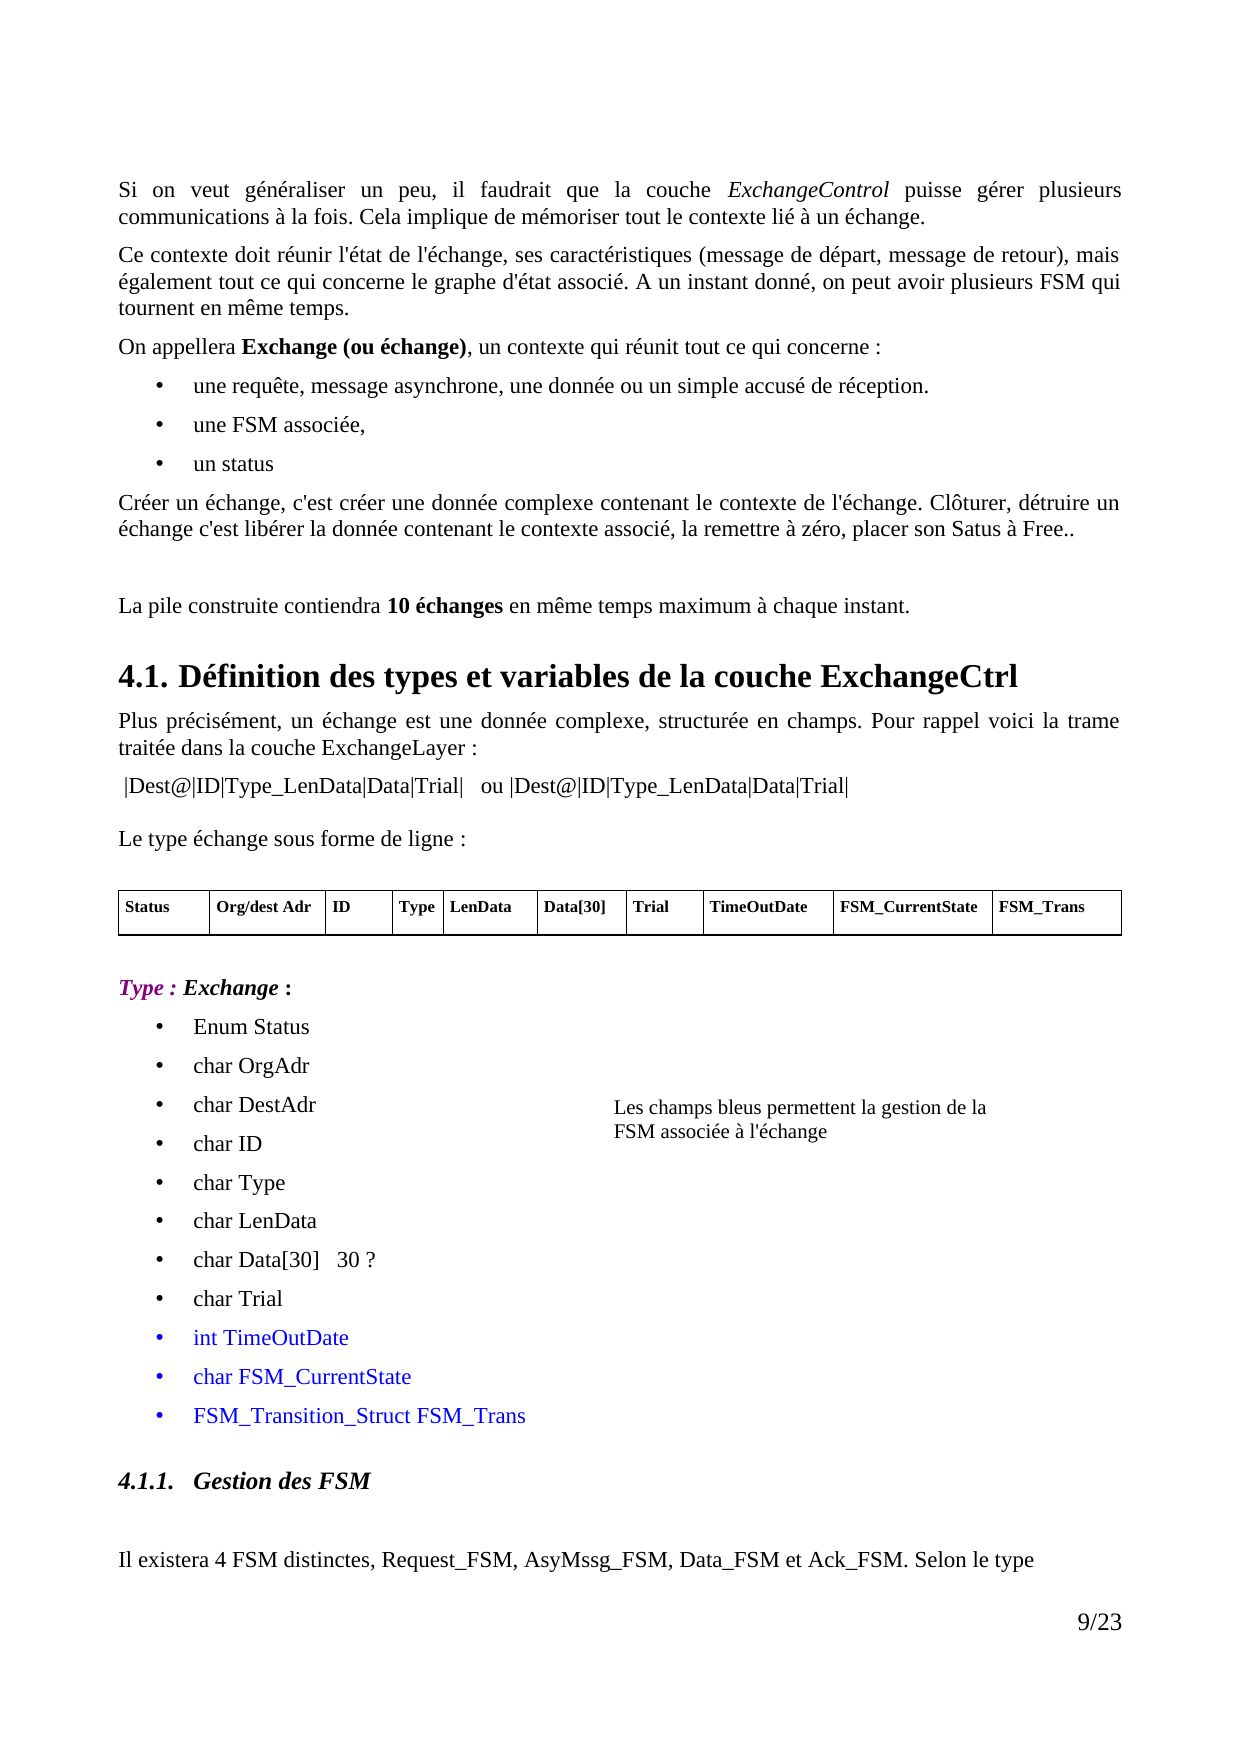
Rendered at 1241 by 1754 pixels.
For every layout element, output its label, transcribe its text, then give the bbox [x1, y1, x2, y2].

subtitle Définition des types et variables de la couche ExchangeCtrl [118, 656, 1122, 695]
list une requête, message asynchrone, une donnée ou un simple accusé de réception. [156, 372, 1122, 398]
list FSM_Transition_Struct FSM_Trans [156, 1402, 1122, 1428]
list char Data[30] 30 ? [156, 1246, 1122, 1273]
list int TimeOutDate [156, 1324, 1122, 1351]
list char OrgAdr [156, 1052, 1122, 1078]
text |Dest@|ID|Type_LenData|Data|Trial| ou |Dest@|ID|Type_LenData|Data|Trial| [118, 772, 1122, 799]
list char Type [156, 1169, 1122, 1195]
list Enum Status [156, 1013, 1122, 1040]
table_header Type [393, 891, 443, 934]
text Si on veut généraliser un peu, il faudrait que la couche ExchangeControl puisse gérer plusieurs communications à la fois. Cela implique de mémoriser tout le contexte lié à un échange. [118, 176, 1122, 229]
text Type : Exchange : [118, 974, 1122, 1001]
text On appellera Exchange (ou échange), un contexte qui réunit tout ce qui concerne : [118, 333, 1122, 359]
table_header FSM_CurrentState [834, 891, 992, 934]
text Le type échange sous forme de ligne : [118, 825, 1122, 852]
list char FSM_CurrentState [156, 1363, 1122, 1389]
table_header TimeOutDate [704, 891, 833, 934]
list char DestAdr [156, 1091, 1122, 1117]
table_header LenData [444, 891, 537, 934]
text Il existera 4 FSM distinctes, Request_FSM, AsyMssg_FSM, Data_FSM et Ack_FSM. Selon le type [118, 1546, 1122, 1572]
list un status [156, 450, 1122, 476]
list une FSM associée, [156, 411, 1122, 437]
table_header Trial [627, 891, 703, 934]
list char LenData [156, 1208, 1122, 1234]
list char ID [156, 1130, 1122, 1156]
text La pile construite contiendra 10 échanges en même temps maximum à chaque instant. [118, 593, 1122, 619]
table_header Status [119, 891, 209, 934]
list char Trial [156, 1285, 1122, 1312]
table_header ID [326, 891, 392, 934]
table_header Org/dest Adr [210, 891, 325, 934]
table_header Data[30] [538, 891, 626, 934]
subtitle Gestion des FSM [118, 1466, 1122, 1494]
text Ce contexte doit réunir l'état de l'échange, ses caractéristiques (message de départ, message de retour), mais également tout ce qui concerne le graphe d'état associé. A un instant donné, on peut avoir plusieurs FSM qui tournent en même temps. [118, 242, 1122, 321]
table_header FSM_Trans [993, 891, 1121, 934]
text Créer un échange, c'est créer une donnée complexe contenant le contexte de l'échange. Clôturer, détruire un échange c'est libérer la donnée contenant le contexte associé, la remettre à zéro, placer son Satus à Free.. [118, 488, 1122, 541]
text Plus précisément, un échange est une donnée complexe, structurée en champs. Pour rappel voici la trame traitée dans la couche ExchangeLayer : [118, 707, 1122, 760]
